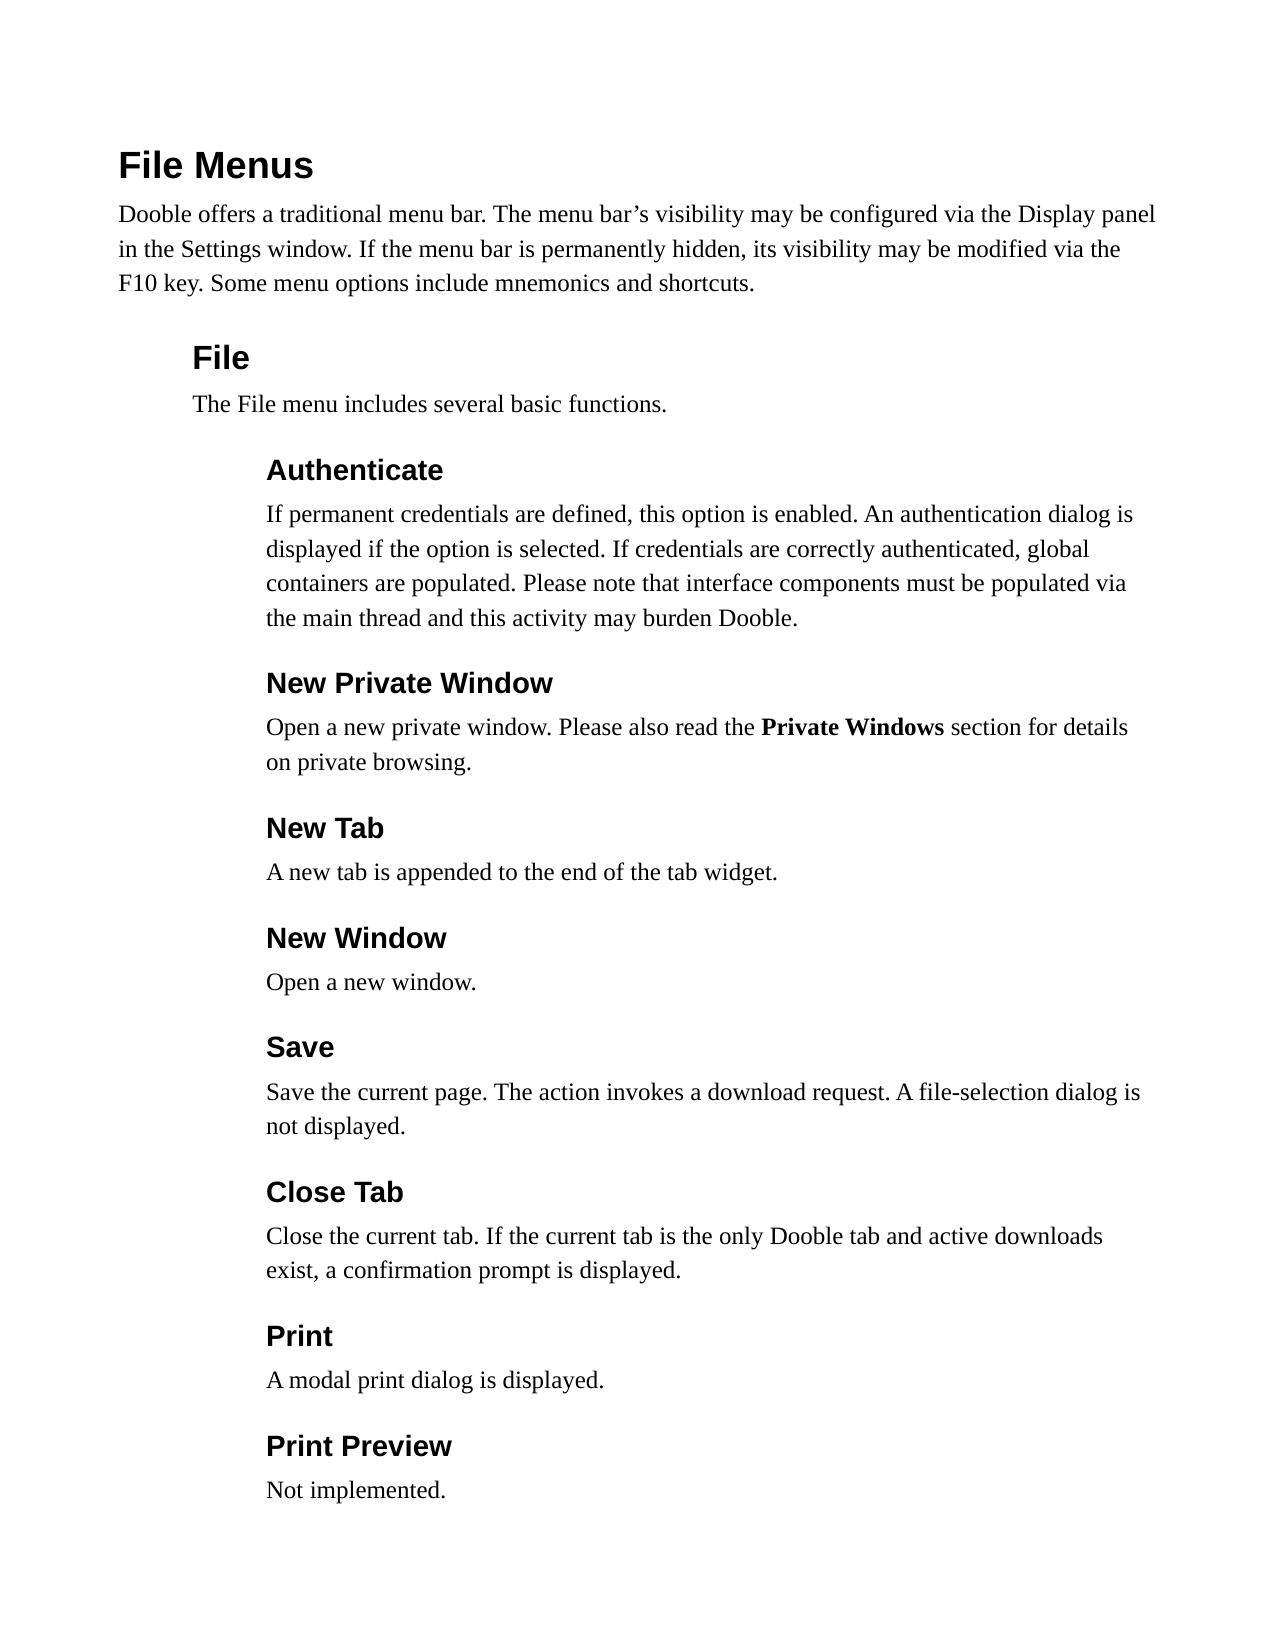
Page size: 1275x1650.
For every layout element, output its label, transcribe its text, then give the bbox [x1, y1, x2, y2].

subtitle Print [266, 1319, 1157, 1353]
subtitle Save [266, 1030, 1157, 1064]
text Open a new private window. Please also read the Private Windows section for details on private browsing. [266, 712, 1157, 776]
text A modal print dialog is displayed. [266, 1365, 1157, 1394]
subtitle File Menus [118, 143, 1157, 187]
text Not implemented. [266, 1475, 1157, 1504]
subtitle New Private Window [266, 666, 1157, 700]
text Open a new window. [266, 967, 1157, 996]
subtitle Authenticate [266, 453, 1157, 487]
subtitle Close Tab [266, 1175, 1157, 1208]
text The File menu includes several basic functions. [192, 389, 1157, 418]
subtitle New Tab [266, 811, 1157, 844]
subtitle File [192, 338, 1157, 377]
text Save the current page. The action invokes a download request. A file-selection dialog is not displayed. [266, 1077, 1157, 1140]
text Close the current tab. If the current tab is the only Dooble tab and active downloads exist, a confirmation prompt is displayed. [266, 1221, 1157, 1284]
subtitle Print Preview [266, 1429, 1157, 1463]
subtitle New Window [266, 921, 1157, 954]
text A new tab is appended to the end of the tab widget. [266, 857, 1157, 886]
text Dooble offers a traditional menu bar. The menu bar’s visibility may be configured via the Display panel in the Settings window. If the menu bar is permanently hidden, its visibility may be modified via the F10 key. Some menu options include mnemonics and shortcuts. [118, 199, 1157, 297]
text If permanent credentials are defined, this option is enabled. An authentication dialog is displayed if the option is selected. If credentials are correctly authenticated, global containers are populated. Please note that interface components must be populated via the main thread and this activity may burden Dooble. [266, 499, 1157, 631]
